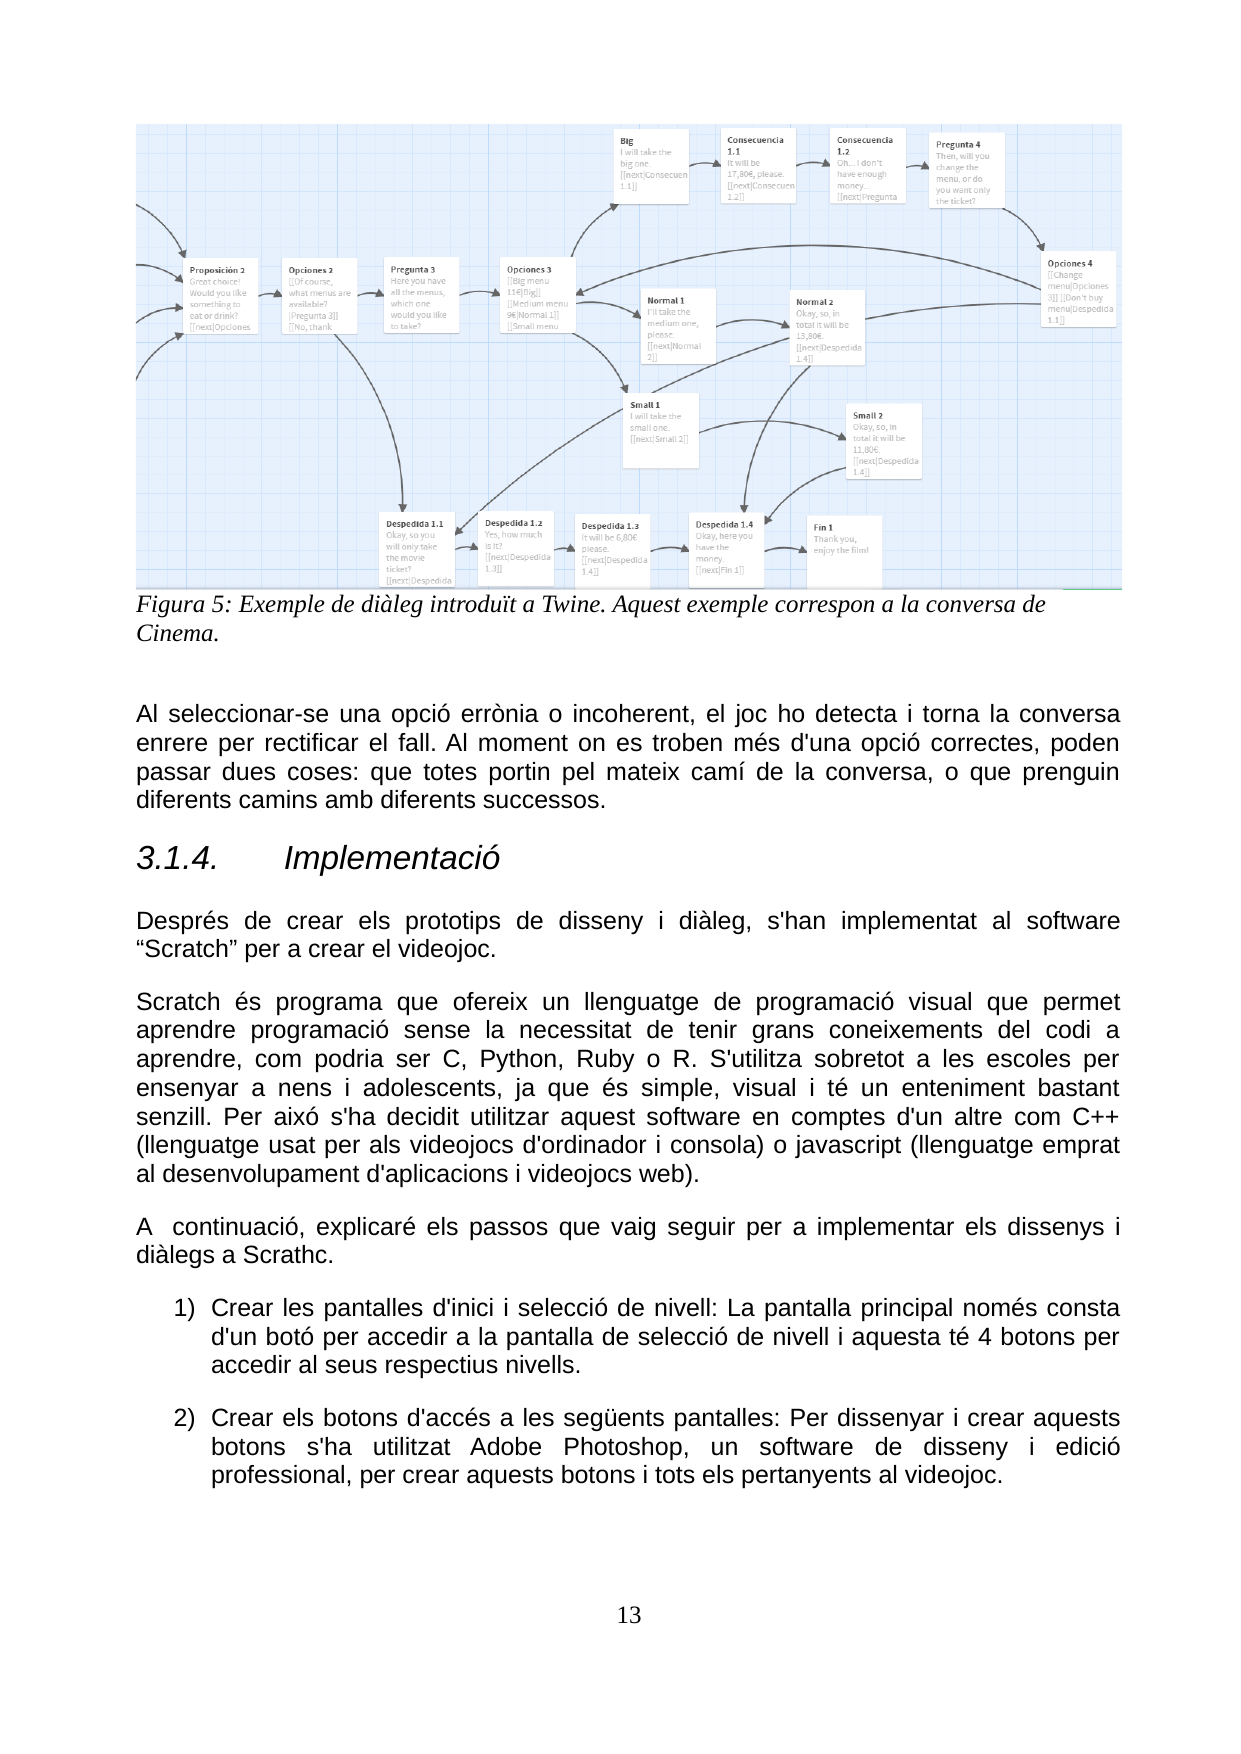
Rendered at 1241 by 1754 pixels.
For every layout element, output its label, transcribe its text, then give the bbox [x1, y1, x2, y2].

text Scratch és programa que ofereix un llenguatge de programació visual que permet aprendre programació sense la necessitat de tenir grans coneixements del codi a aprendre, com podria ser C, Python, Ruby o R. S'utilitza sobretot a les escoles per ensenyar a nens i adolescents, ja que és simple, visual i té un enteniment bastant senzill. Per aixó s'ha decidit utilitzar aquest software en comptes d'un altre com C++ (llenguatge usat per als videojocs d'ordinador i consola) o javascript (llenguatge emprat al desenvolupament d'aplicacions i videojocs web). [136, 987, 1122, 1188]
subtitle Implementació [136, 838, 1122, 876]
text A continuació, explicaré els passos que vaig seguir per a implementar els dissenys i diàlegs a Scrathc. [136, 1212, 1122, 1269]
text Figura 5: Exemple de diàleg introduït a Twine. Aquest exemple correspon a la conversa de Cinema. [136, 590, 1122, 647]
text Al seleccionar-se una opció errònia o incoherent, el joc ho detecta i torna la conversa enrere per rectificar el fall. Al moment on es troben més d'una opció correctes, poden passar dues coses: que totes portin pel mateix camí de la conversa, o que prenguin diferents camins amb diferents successos. [136, 699, 1122, 814]
picture [135, 124, 1123, 590]
text Després de crear els prototips de disseny i diàleg, s'han implementat al software “Scratch” per a crear el videojoc. [136, 906, 1122, 963]
list Crear els botons d'accés a les següents pantalles: Per dissenyar i crear aquests botons s'ha utilitzat Adobe Photoshop, un software de disseny i edició professional, per crear aquests botons i tots els pertanyents al videojoc. [173, 1403, 1122, 1489]
list Crear les pantalles d'inici i selecció de nivell: La pantalla principal només consta d'un botó per accedir a la pantalla de selecció de nivell i aquesta té 4 botons per accedir al seus respectius nivells. [173, 1293, 1122, 1379]
